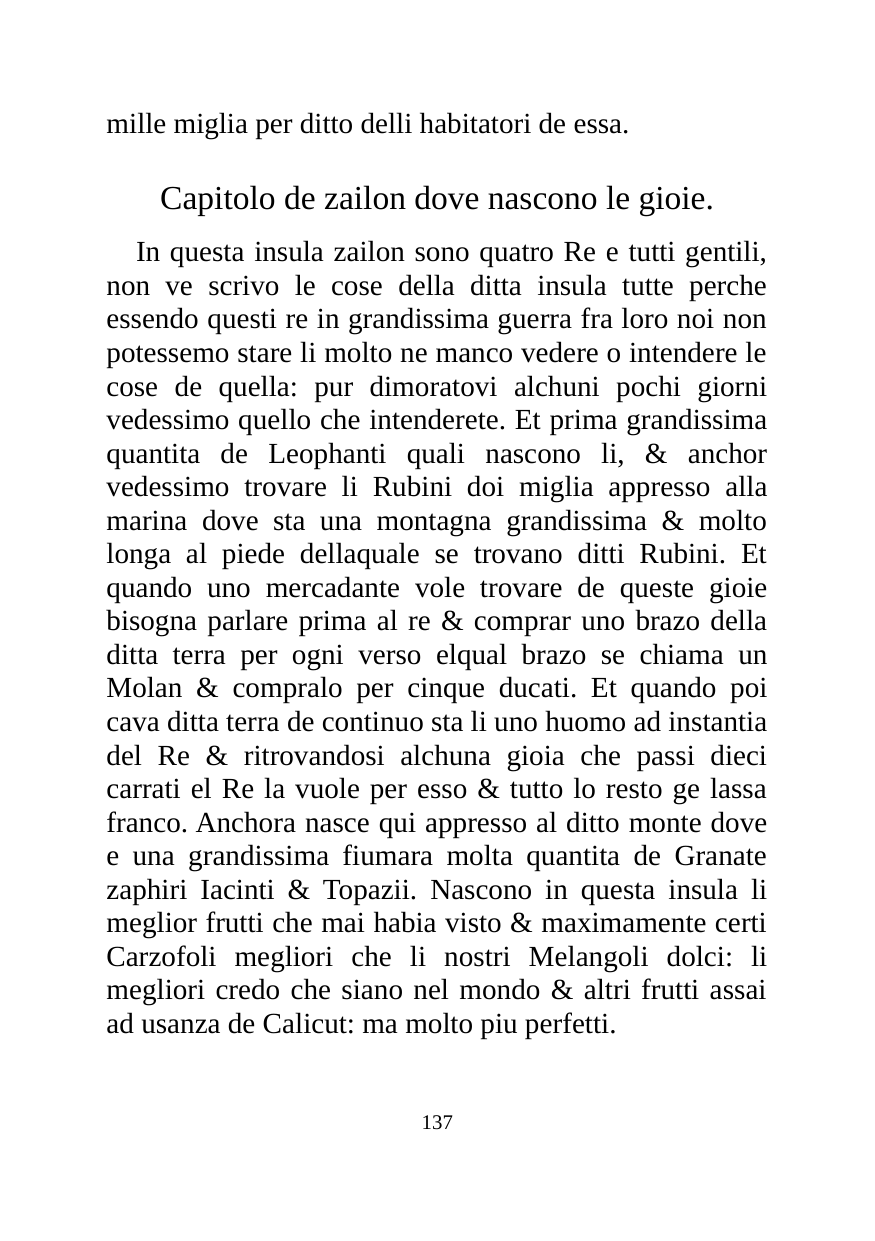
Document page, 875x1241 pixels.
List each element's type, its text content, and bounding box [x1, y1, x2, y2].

text In questa insula zailon sono quatro Re e tutti gentili, non ve scrivo le cose della ditta insula tutte perche essendo questi re in grandissima guerra fra loro noi non potessemo stare li molto ne manco vedere o intendere le cose de quella: pur dimoratovi alchuni pochi giorni vedessimo quello che intenderete. Et prima grandissima quantita de Leophanti quali nascono li, & anchor vedessimo trovare li Rubini doi miglia appresso alla marina dove sta una montagna grandissima & molto longa al piede dellaquale se trovano ditti Rubini. Et quando uno mercadante vole trovare de queste gioie bisogna parlare prima al re & comprar uno brazo della ditta terra per ogni verso elqual brazo se chiama un Molan & compralo per cinque ducati. Et quando poi cava ditta terra de continuo sta li uno huomo ad instantia del Re & ritrovandosi alchuna gioia che passi dieci carrati el Re la vuole per esso & tutto lo resto ge lassa franco. Anchora nasce qui appresso al ditto monte dove e una grandissima fiumara molta quantita de Granate zaphiri Iacinti & Topazii. Nascono in questa insula li meglior frutti che mai habia visto & maximamente certi Carzofoli megliori che li nostri Melangoli dolci: li megliori credo che siano nel mondo & altri frutti assai ad usanza de Calicut: ma molto piu perfetti. [106, 234, 768, 1039]
text mille miglia per ditto delli habitatori de essa. [106, 106, 768, 140]
subtitle Capitolo de zailon dove nascono le gioie. [106, 178, 768, 217]
